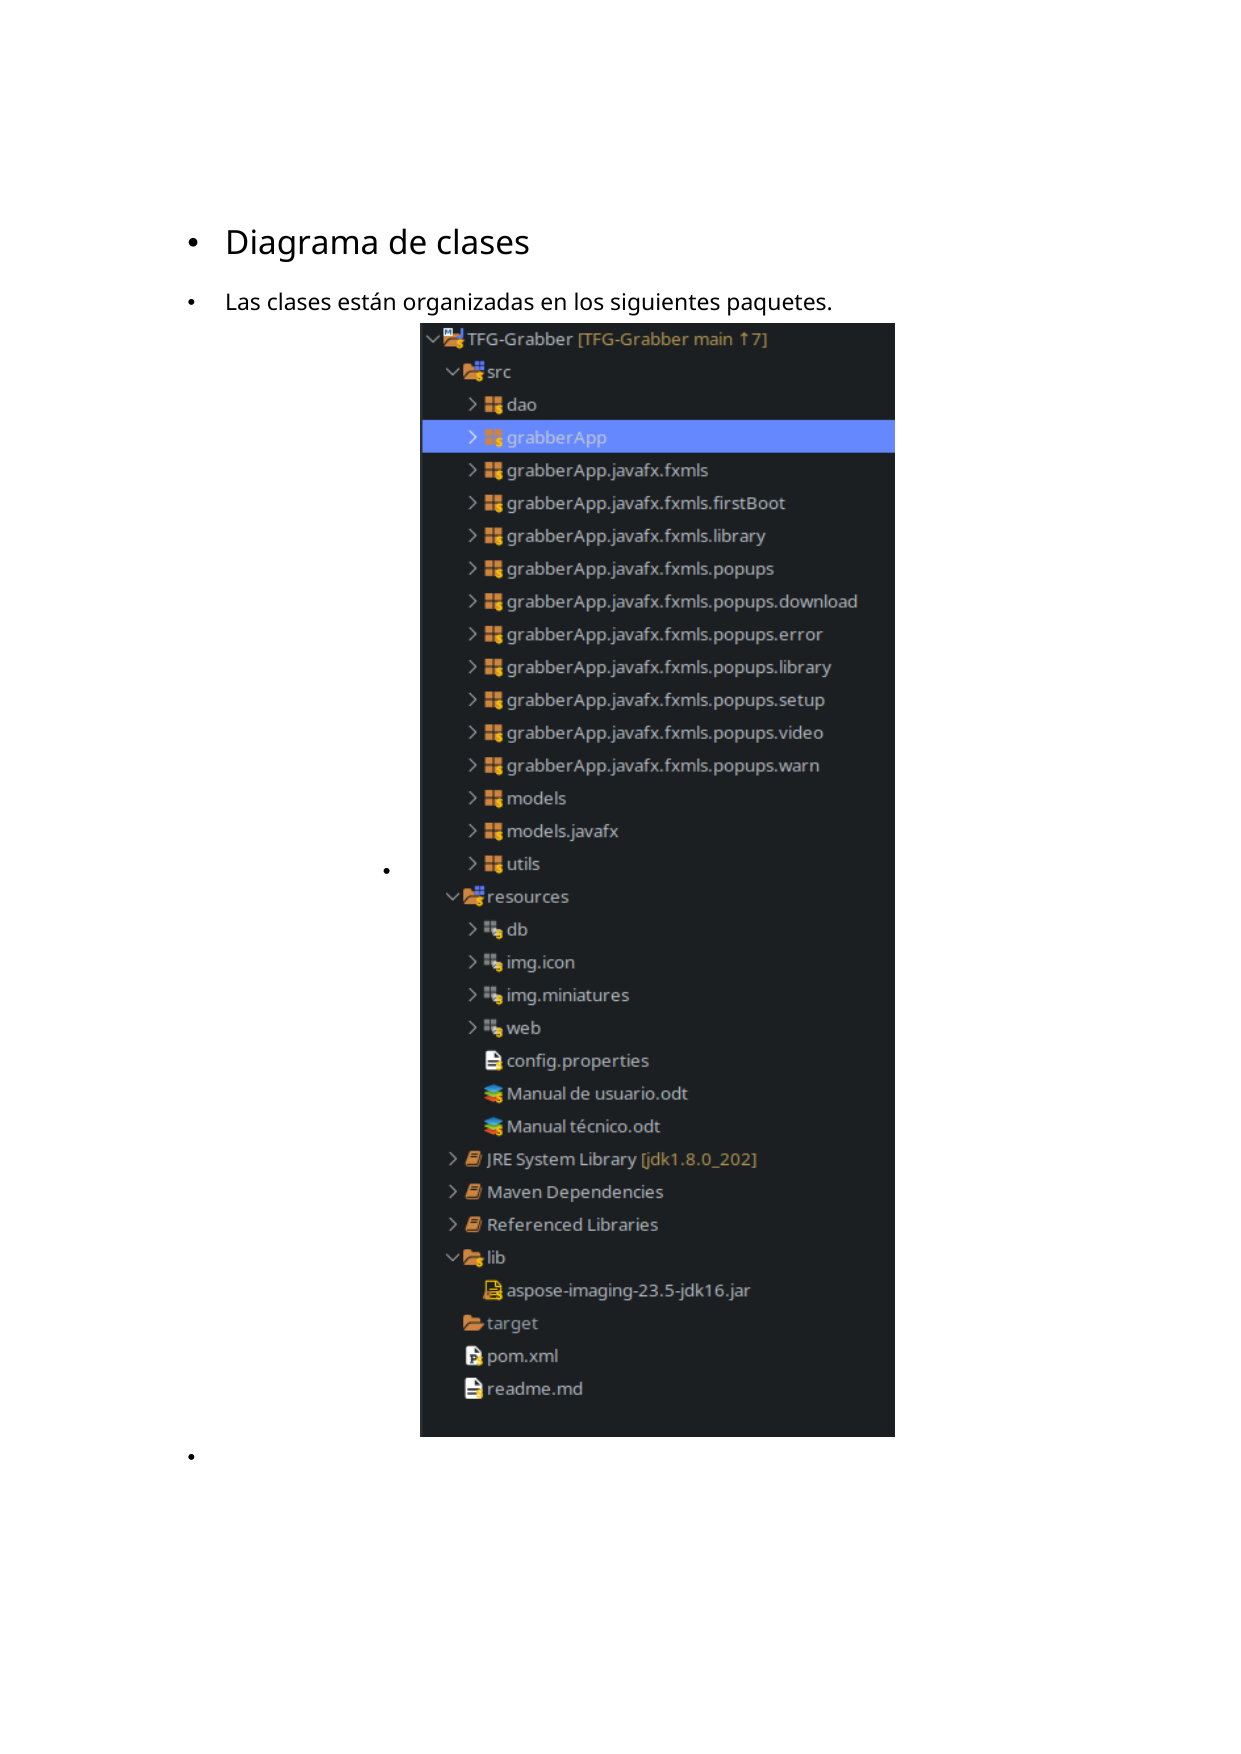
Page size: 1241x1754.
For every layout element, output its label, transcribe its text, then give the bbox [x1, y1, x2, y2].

list Diagrama de clases [187, 219, 1090, 264]
picture [420, 323, 895, 1437]
list Las clases están organizadas en los siguientes paquetes. [187, 286, 1090, 317]
